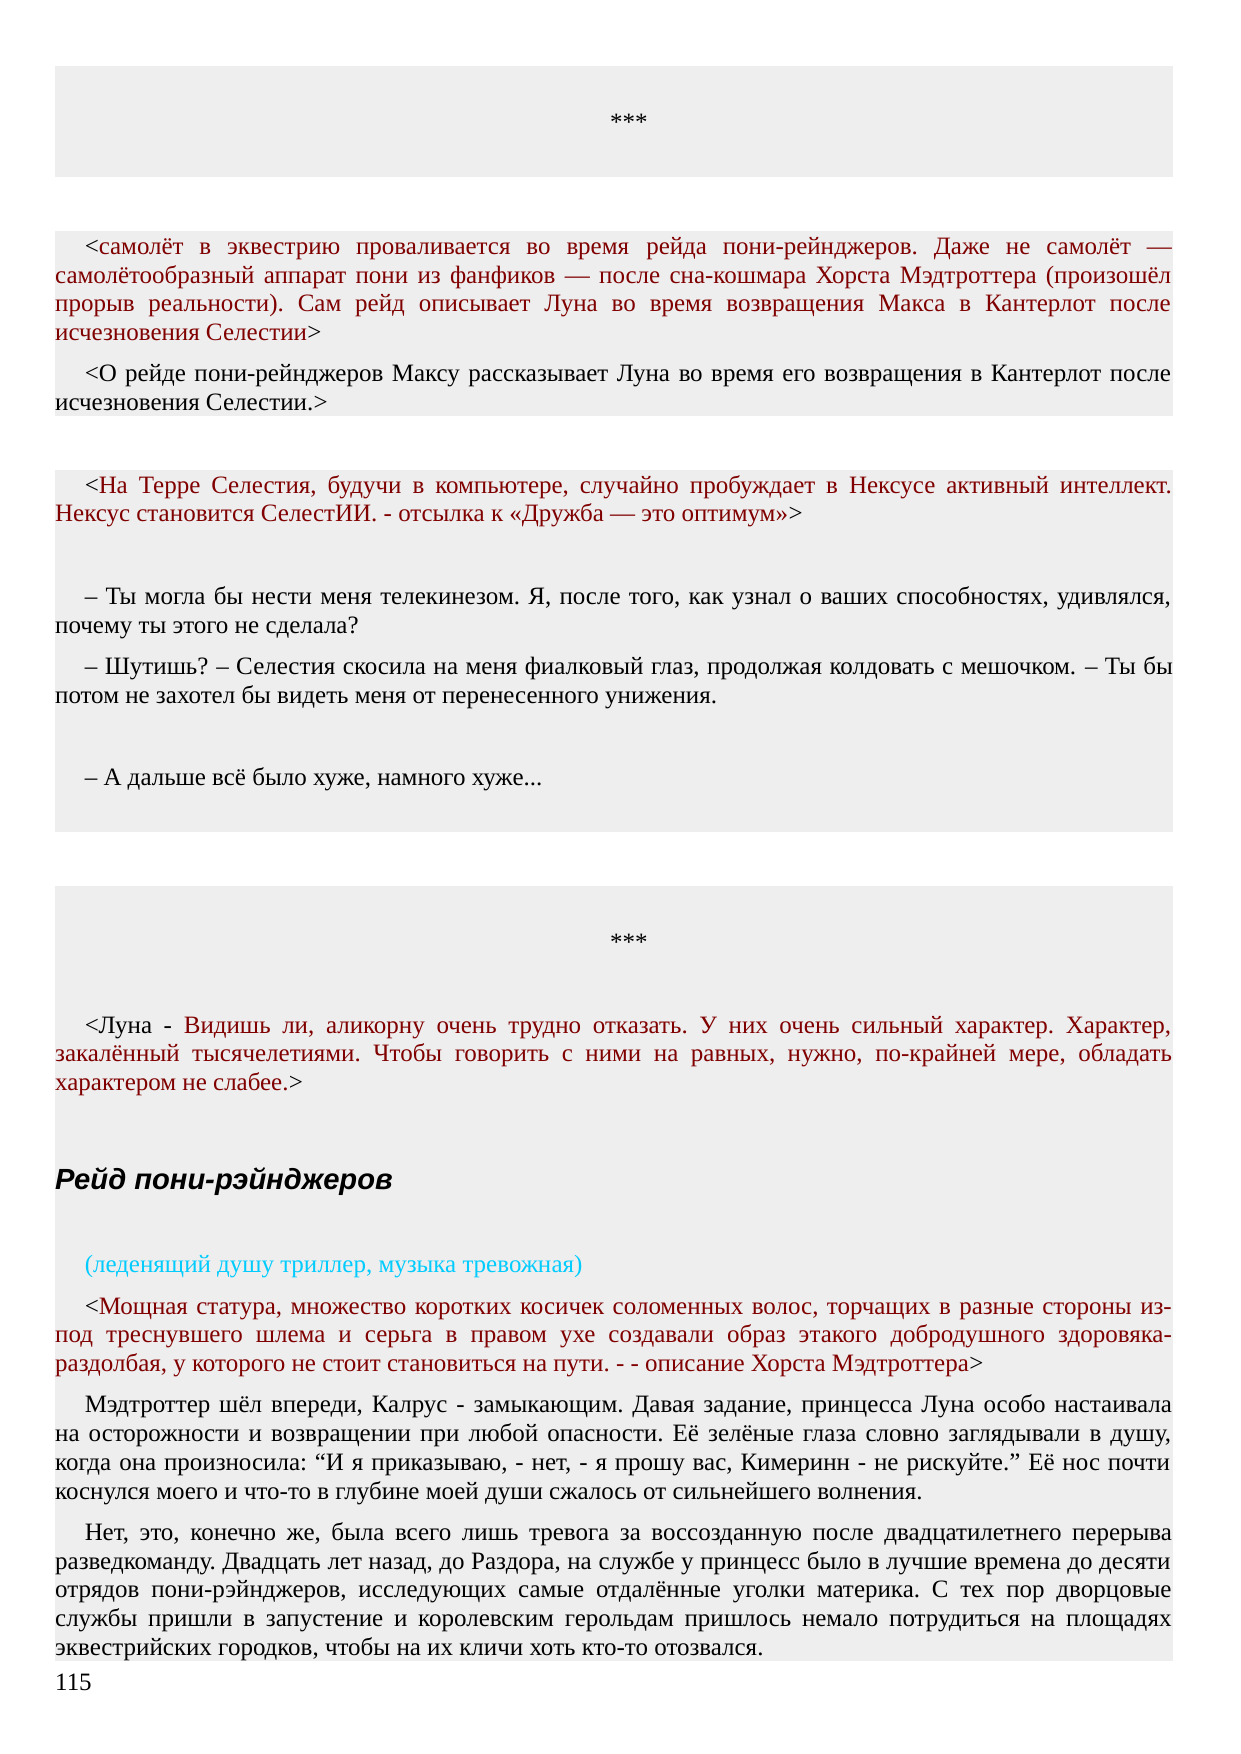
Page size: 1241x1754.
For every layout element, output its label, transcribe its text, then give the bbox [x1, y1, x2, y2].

text <Луна - Видишь ли, аликорну очень трудно отказать. У них очень сильный характер. Характер, закалённый тысячелетиями. Чтобы говорить с ними на равных, нужно, по-крайней мере, обладать характером не слабее.> [55, 1010, 1173, 1096]
text *** [55, 107, 1173, 136]
text *** [55, 927, 1173, 956]
text <На Терре Селестия, будучи в компьютере, случайно пробуждает в Нексусе активный интеллект. Нексус становится СелестИИ. - отсылка к «Дружба — это оптимум»> [55, 470, 1173, 527]
text <самолёт в эквестрию проваливается во время рейда пони-рейнджеров. Даже не самолёт — самолётообразный аппарат пони из фанфиков — после сна-кошмара Хорста Мэдтроттера (произошёл прорыв реальности). Сам рейд описывает Луна во время возвращения Макса в Кантерлот после исчезновения Селестии> [55, 231, 1173, 346]
text – А дальше всё было хуже, намного хуже... [55, 762, 1173, 791]
text Нет, это, конечно же, была всего лишь тревога за воссозданную после двадцатилетнего перерыва разведкоманду. Двадцать лет назад, до Раздора, на службе у принцесс было в лучшие времена до десяти отрядов пони-рэйнджеров, исследующих самые отдалённые уголки материка. С тех пор дворцовые службы пришли в запустение и королевским герольдам пришлось немало потрудиться на площадях эквестрийских городков, чтобы на их кличи хоть кто-то отозвался. [55, 1517, 1173, 1661]
text – Ты могла бы нести меня телекинезом. Я, после того, как узнал о ваших способностях, удивлялся, почему ты этого не сделала? [55, 581, 1173, 638]
subtitle Рейд пони-рэйнджеров [55, 1162, 1173, 1196]
text Мэдтроттер шёл впереди, Калрус - замыкающим. Давая задание, принцесса Луна особо настаивала на осторожности и возвращении при любой опасности. Её зелёные глаза словно заглядывали в душу, когда она произносила: “И я приказываю, - нет, - я прошу вас, Кимеринн - не рискуйте.” Её нос почти коснулся моего и что-то в глубине моей души сжалось от сильнейшего волнения. [55, 1389, 1173, 1504]
text – Шутишь? – Селестия скосила на меня фиалковый глаз, продолжая колдовать с мешочком. – Ты бы потом не захотел бы видеть меня от перенесенного унижения. [55, 651, 1173, 708]
text <О рейде пони-рейнджеров Максу рассказывает Луна во время его возвращения в Кантерлот после исчезновения Селестии.> [55, 358, 1173, 416]
text <Мощная статура, множество коротких косичек соломенных волос, торчащих в разные стороны из-под треснувшего шлема и серьга в правом ухе создавали образ этакого добродушного здоровяка-раздолбая, у которого не стоит становиться на пути. - - описание Хорста Мэдтроттера> [55, 1291, 1173, 1377]
text (леденящий душу триллер, музыка тревожная) [55, 1249, 1173, 1278]
